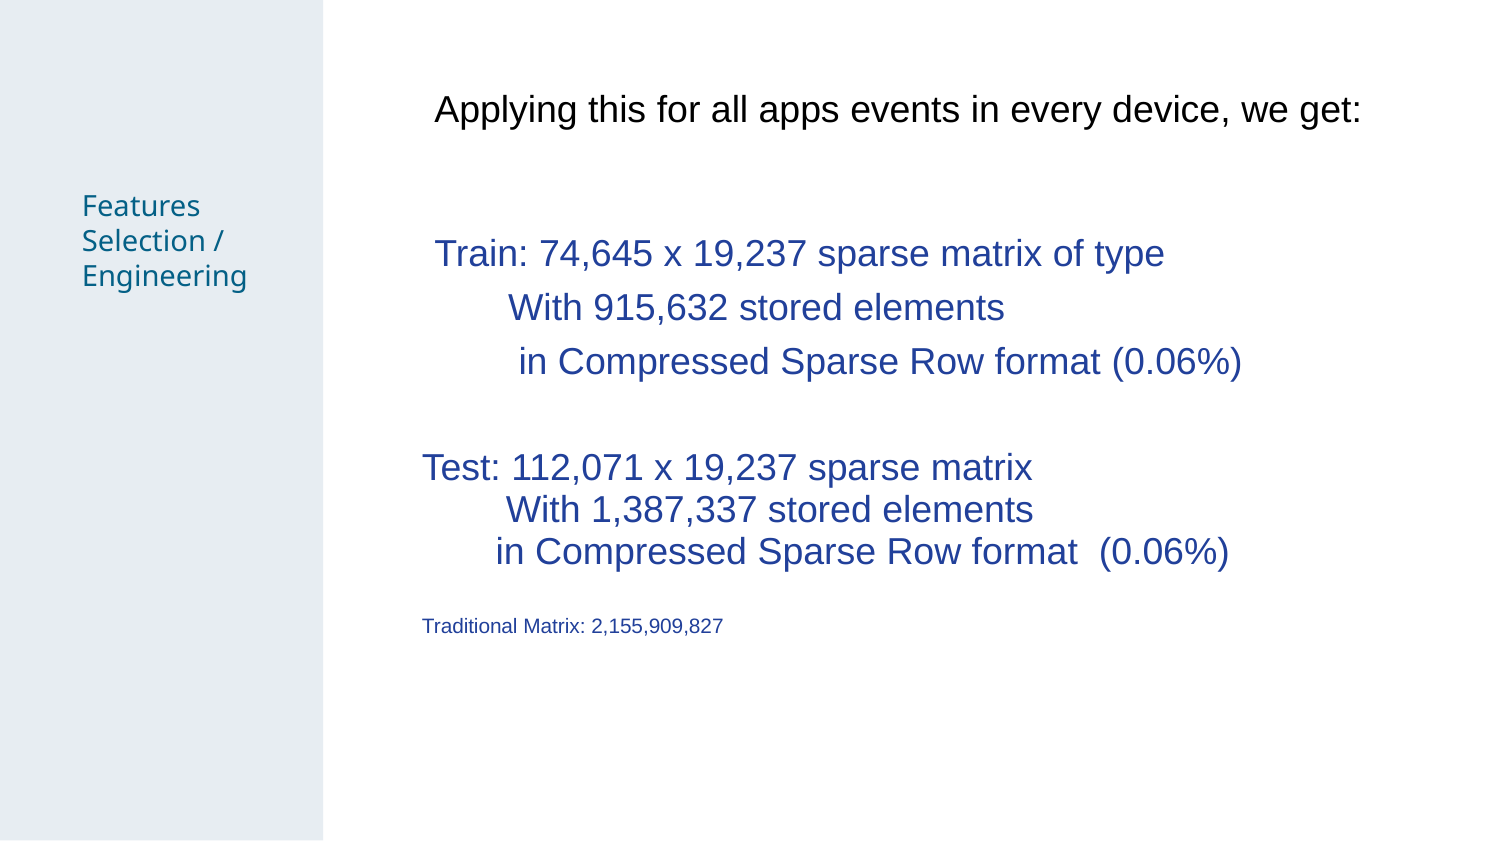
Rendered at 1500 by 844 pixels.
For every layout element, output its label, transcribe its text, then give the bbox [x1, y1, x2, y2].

text_box Applying this for all apps events in every device, we get: Train: 74,645 x 19,237 sparse matrix of type With 915,632 stored elements in Compressed Sparse Row format (0.06%) [419, 32, 1382, 733]
text_box Test: 112,071 x 19,237 sparse matrix With 1,387,337 stored elements in Compressed Sparse Row format (0.06%) Traditional Matrix: 2,155,909,827 [407, 439, 1300, 646]
text_box [0, 0, 324, 841]
text_box Features Selection / Engineering [67, 180, 325, 335]
